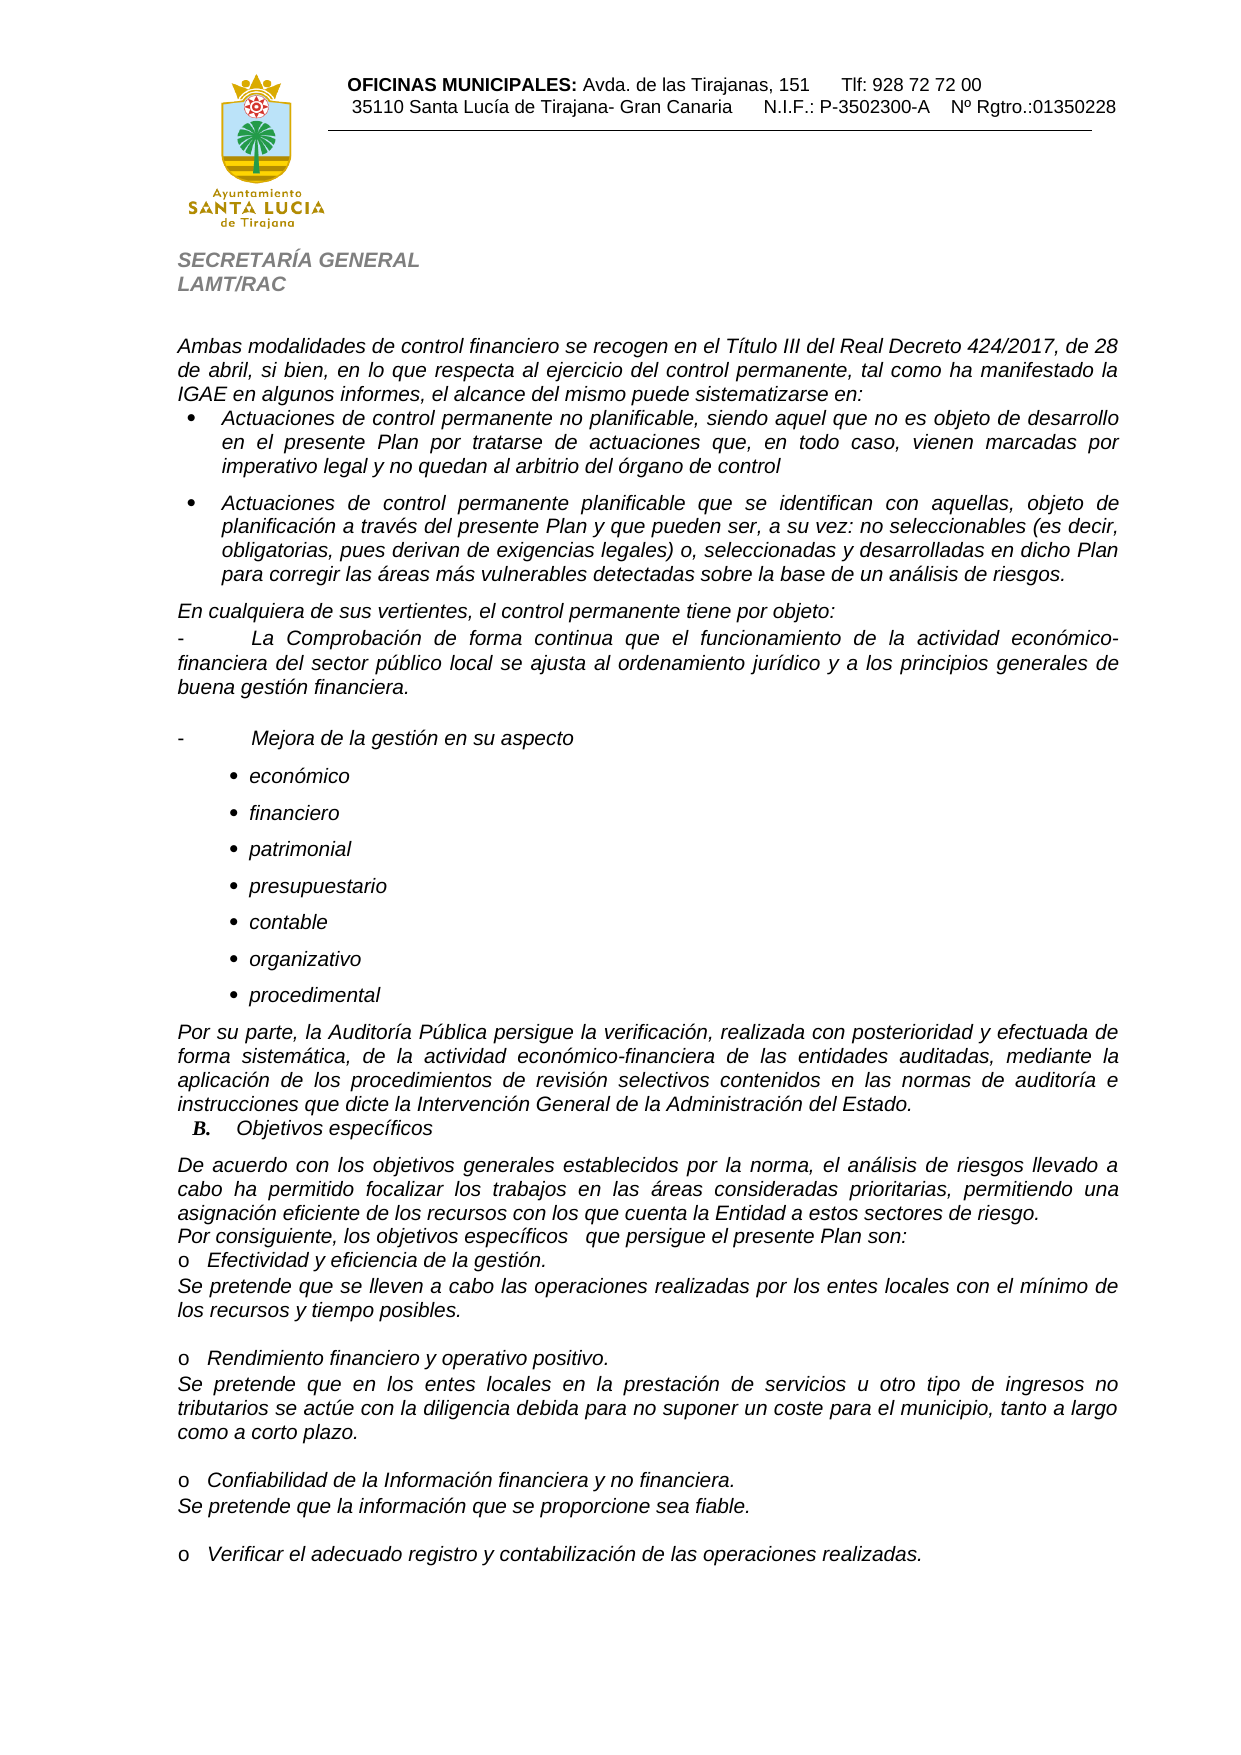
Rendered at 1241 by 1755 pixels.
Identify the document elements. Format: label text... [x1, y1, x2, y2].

list organizativo [240, 947, 1122, 971]
list Mejora de la gestión en su aspecto [177, 723, 1122, 751]
list Se pretende que se lleven a cabo las operaciones realizadas por los entes locales con el mínimo de los recursos y tiempo posibles. [177, 1274, 1122, 1322]
list procedimental [240, 983, 1122, 1007]
list presupuestario [240, 874, 1122, 898]
text Ambas modalidades de control financiero se recogen en el Título III del Real Decreto 424/2017, de 28 de abril, si bien, en lo que respecta al ejercicio del control permanente, tal como ha manifestado la IGAE en algunos informes, el alcance del mismo puede sistematizarse en: [177, 334, 1122, 406]
text Por consiguiente, los objetivos específicos que persigue el presente Plan son: [177, 1224, 1122, 1248]
list Se pretende que en los entes locales en la prestación de servicios u otro tipo de ingresos no tributarios se actúe con la diligencia debida para no suponer un coste para el municipio, tanto a largo como a corto plazo. [177, 1372, 1122, 1444]
list económico [240, 764, 1122, 788]
list financiero [240, 801, 1122, 824]
list contable [240, 910, 1122, 934]
list Rendimiento financiero y operativo positivo. [177, 1346, 1122, 1372]
text Por su parte, la Auditoría Pública persigue la verificación, realizada con posterioridad y efectuada de forma sistemática, de la actividad económico-financiera de las entidades auditadas, mediante la aplicación de los procedimientos de revisión selectivos contenidos en las normas de auditoría e instrucciones que dicte la Intervención General de la Administración del Estado. [177, 1020, 1122, 1116]
list Actuaciones de control permanente planificable que se identifican con aquellas, objeto de planificación a través del presente Plan y que pueden ser, a su vez: no seleccionables (es decir, obligatorias, pues derivan de exigencias legales) o, seleccionadas y desarrolladas en dicho Plan para corregir las áreas más vulnerables detectadas sobre la base de un análisis de riesgos. [192, 490, 1122, 586]
list Efectividad y eficiencia de la gestión. [177, 1248, 1122, 1274]
list Confiabilidad de la Información financiera y no financiera. [177, 1468, 1122, 1493]
list Se pretende que la información que se proporcione sea fiable. [177, 1493, 1122, 1517]
list Objetivos específicos [192, 1116, 1122, 1140]
text En cualquiera de sus vertientes, el control permanente tiene por objeto: [177, 599, 1122, 623]
list La Comprobación de forma continua que el funcionamiento de la actividad económico-financiera del sector público local se ajusta al ordenamiento jurídico y a los principios generales de buena gestión financiera. [177, 623, 1122, 699]
text De acuerdo con los objetivos generales establecidos por la norma, el análisis de riesgos llevado a cabo ha permitido focalizar los trabajos en las áreas consideradas prioritarias, permitiendo una asignación eficiente de los recursos con los que cuenta la Entidad a estos sectores de riesgo. [177, 1152, 1122, 1224]
list patrimonial [240, 837, 1122, 861]
list Actuaciones de control permanente no planificable, siendo aquel que no es objeto de desarrollo en el presente Plan por tratarse de actuaciones que, en todo caso, vienen marcadas por imperativo legal y no quedan al arbitrio del órgano de control [192, 406, 1122, 478]
list Verificar el adecuado registro y contabilización de las operaciones realizadas. [177, 1541, 1122, 1567]
